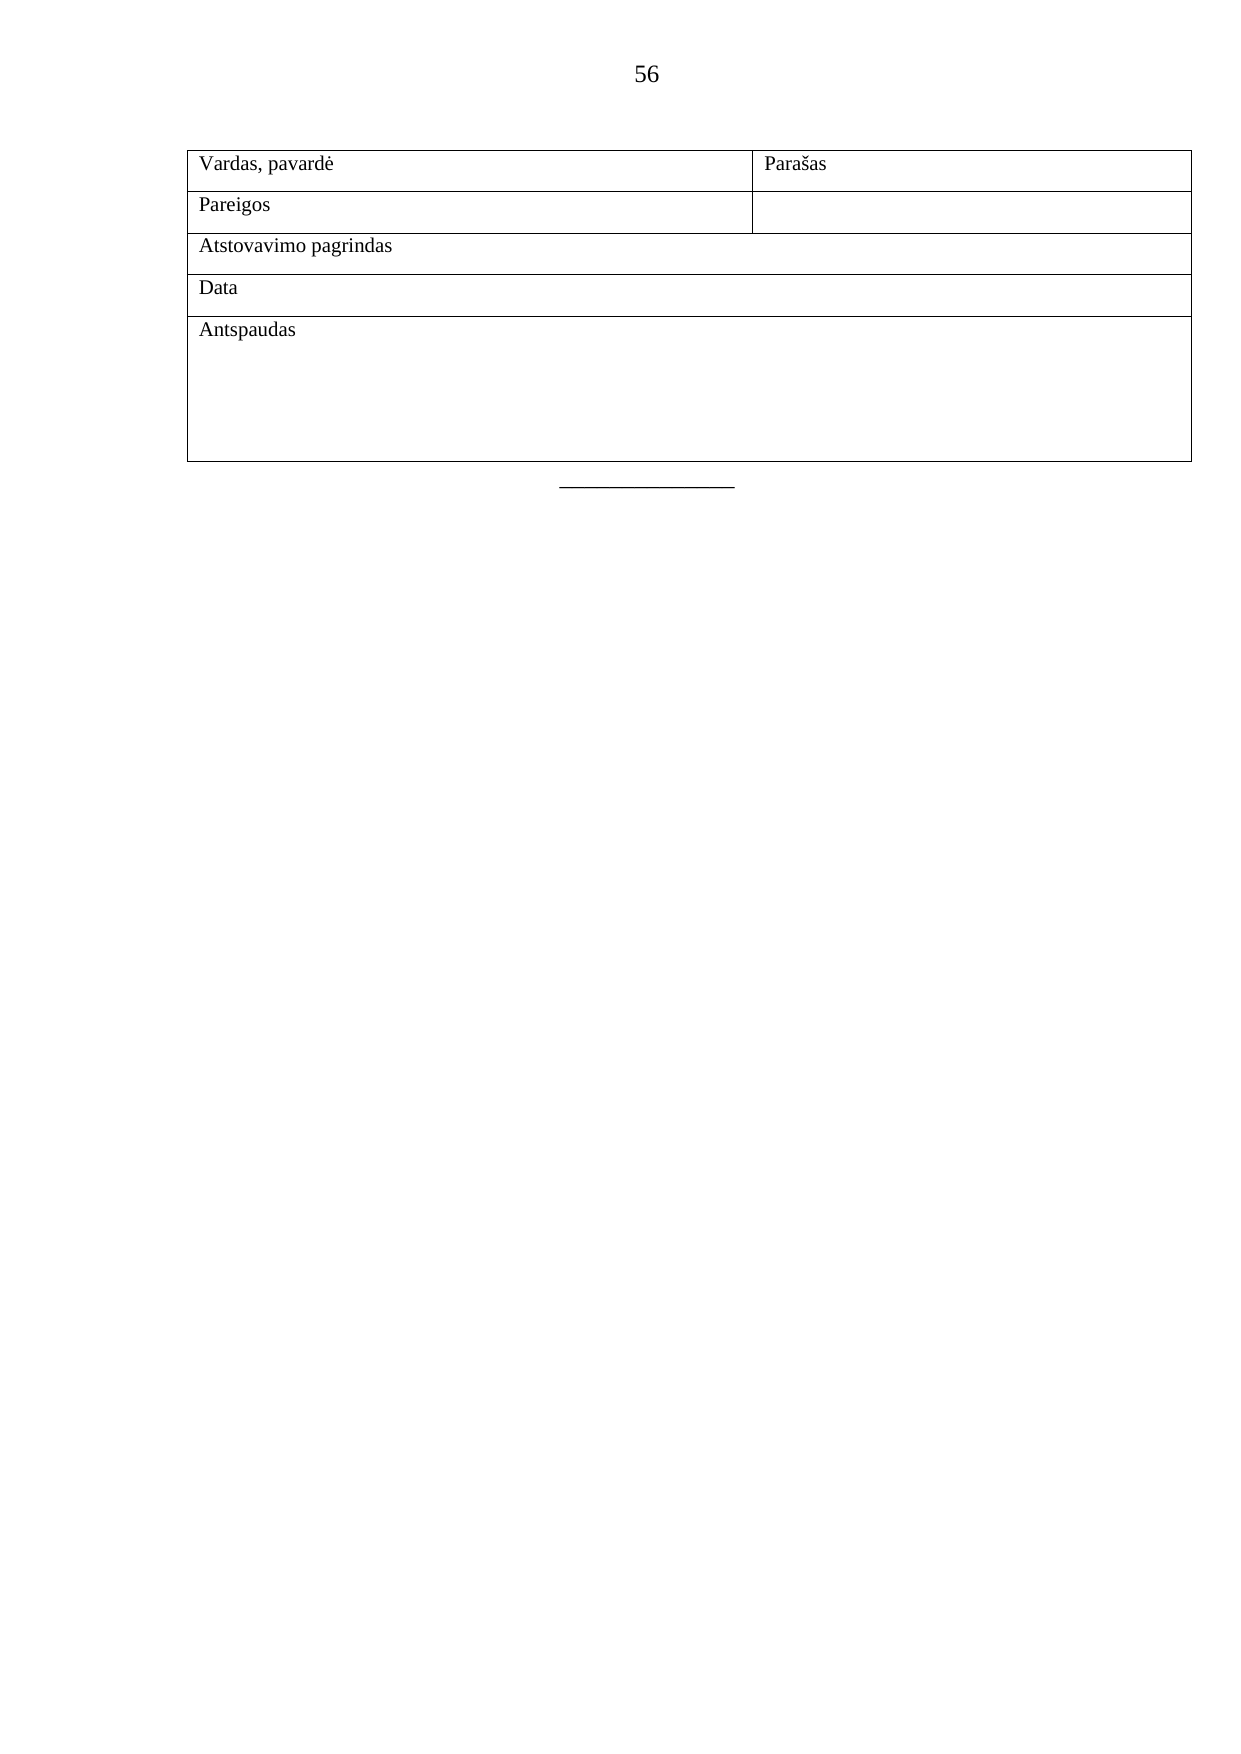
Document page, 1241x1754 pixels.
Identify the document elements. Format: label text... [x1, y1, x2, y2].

table_cell Parašas [753, 151, 1191, 191]
table_cell Vardas, pavardė [188, 151, 752, 191]
table_cell Data [188, 275, 1191, 316]
table_cell Atstovavimo pagrindas [188, 234, 1191, 274]
table_cell [753, 192, 1191, 232]
text ______________ [187, 462, 1106, 491]
table_cell Antspaudas [188, 317, 1191, 461]
table_cell Pareigos [188, 192, 752, 232]
